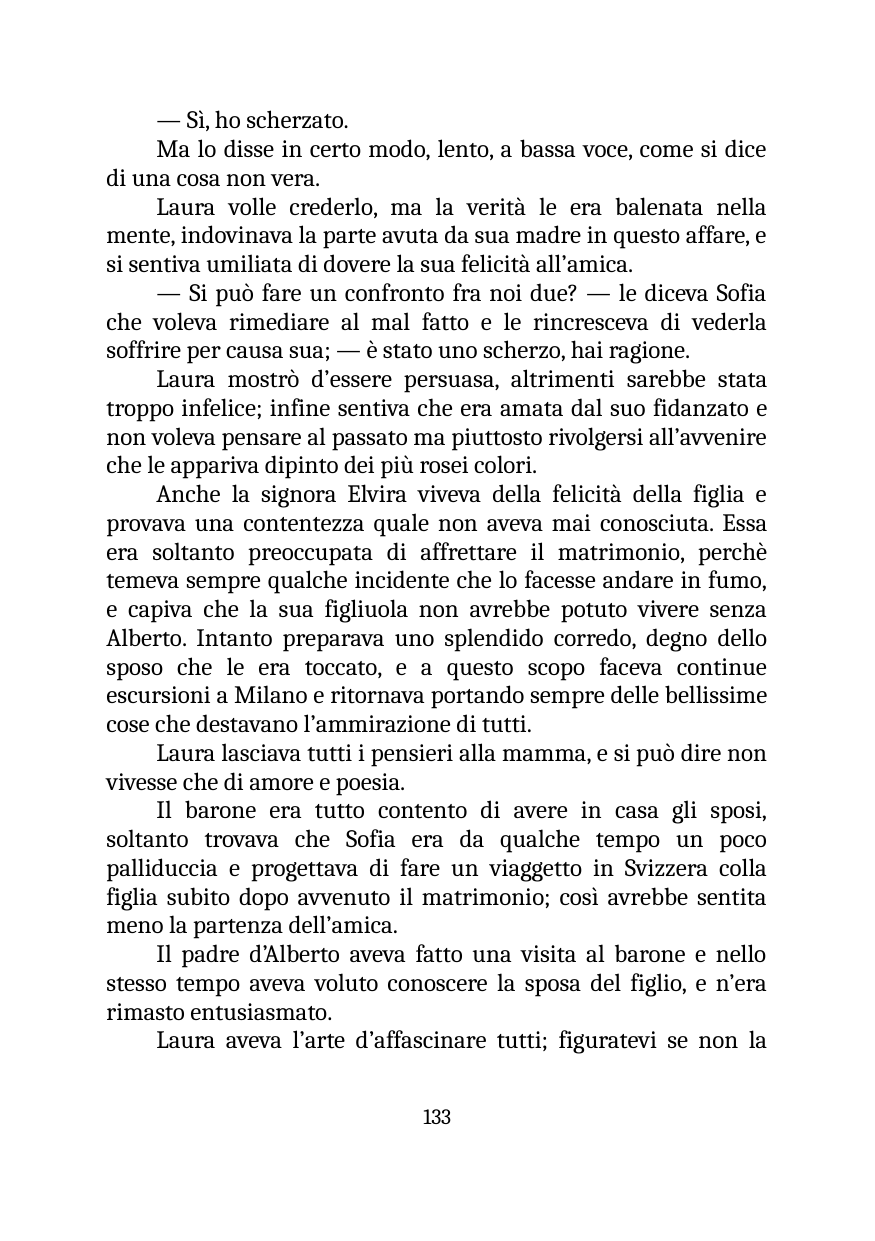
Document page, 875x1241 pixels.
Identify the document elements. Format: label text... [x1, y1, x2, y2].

text Anche la signora Elvira viveva della felicità della figlia e provava una contentezza quale non aveva mai conosciuta. Essa era soltanto preoccupata di affrettare il matrimonio, perchè temeva sempre qualche incidente che lo facesse andare in fumo, e capiva che la sua figliuola non avrebbe potuto vivere senza Alberto. Intanto preparava uno splendido corredo, degno dello sposo che le era toccato, e a questo scopo faceva continue escursioni a Milano e ritornava portando sempre delle bellissime cose che destavano l’ammirazione di tutti. [106, 480, 768, 739]
text Laura lasciava tutti i pensieri alla mamma, e si può dire non vivesse che di amore e poesia. [106, 739, 768, 796]
text Ma lo disse in certo modo, lento, a bassa voce, come si dice di una cosa non vera. [106, 135, 768, 192]
text — Si può fare un confronto fra noi due? — le diceva Sofia che voleva rimediare al mal fatto e le rincresceva di vederla soffrire per causa sua; — è stato uno scherzo, hai ragione. [106, 279, 768, 365]
text Laura mostrò d’essere persuasa, altrimenti sarebbe stata troppo infelice; infine sentiva che era amata dal suo fidanzato e non voleva pensare al passato ma piuttosto rivolgersi all’avvenire che le appariva dipinto dei più rosei colori. [106, 365, 768, 480]
text Laura volle crederlo, ma la verità le era balenata nella mente, indovinava la parte avuta da sua madre in questo affare, e si sentiva umiliata di dovere la sua felicità all’amica. [106, 192, 768, 279]
text Il padre d’Alberto aveva fatto una visita al barone e nello stesso tempo aveva voluto conoscere la sposa del figlio, e n’era rimasto entusiasmato. [106, 940, 768, 1026]
text — Sì, ho scherzato. [106, 106, 768, 135]
text Il barone era tutto contento di avere in casa gli sposi, soltanto trovava che Sofia era da qualche tempo un poco palliduccia e progettava di fare un viaggetto in Svizzera colla figlia subito dopo avvenuto il matrimonio; così avrebbe sentita meno la partenza dell’amica. [106, 796, 768, 940]
text Laura aveva l’arte d’affascinare tutti; figuratevi se non la [106, 1026, 768, 1055]
